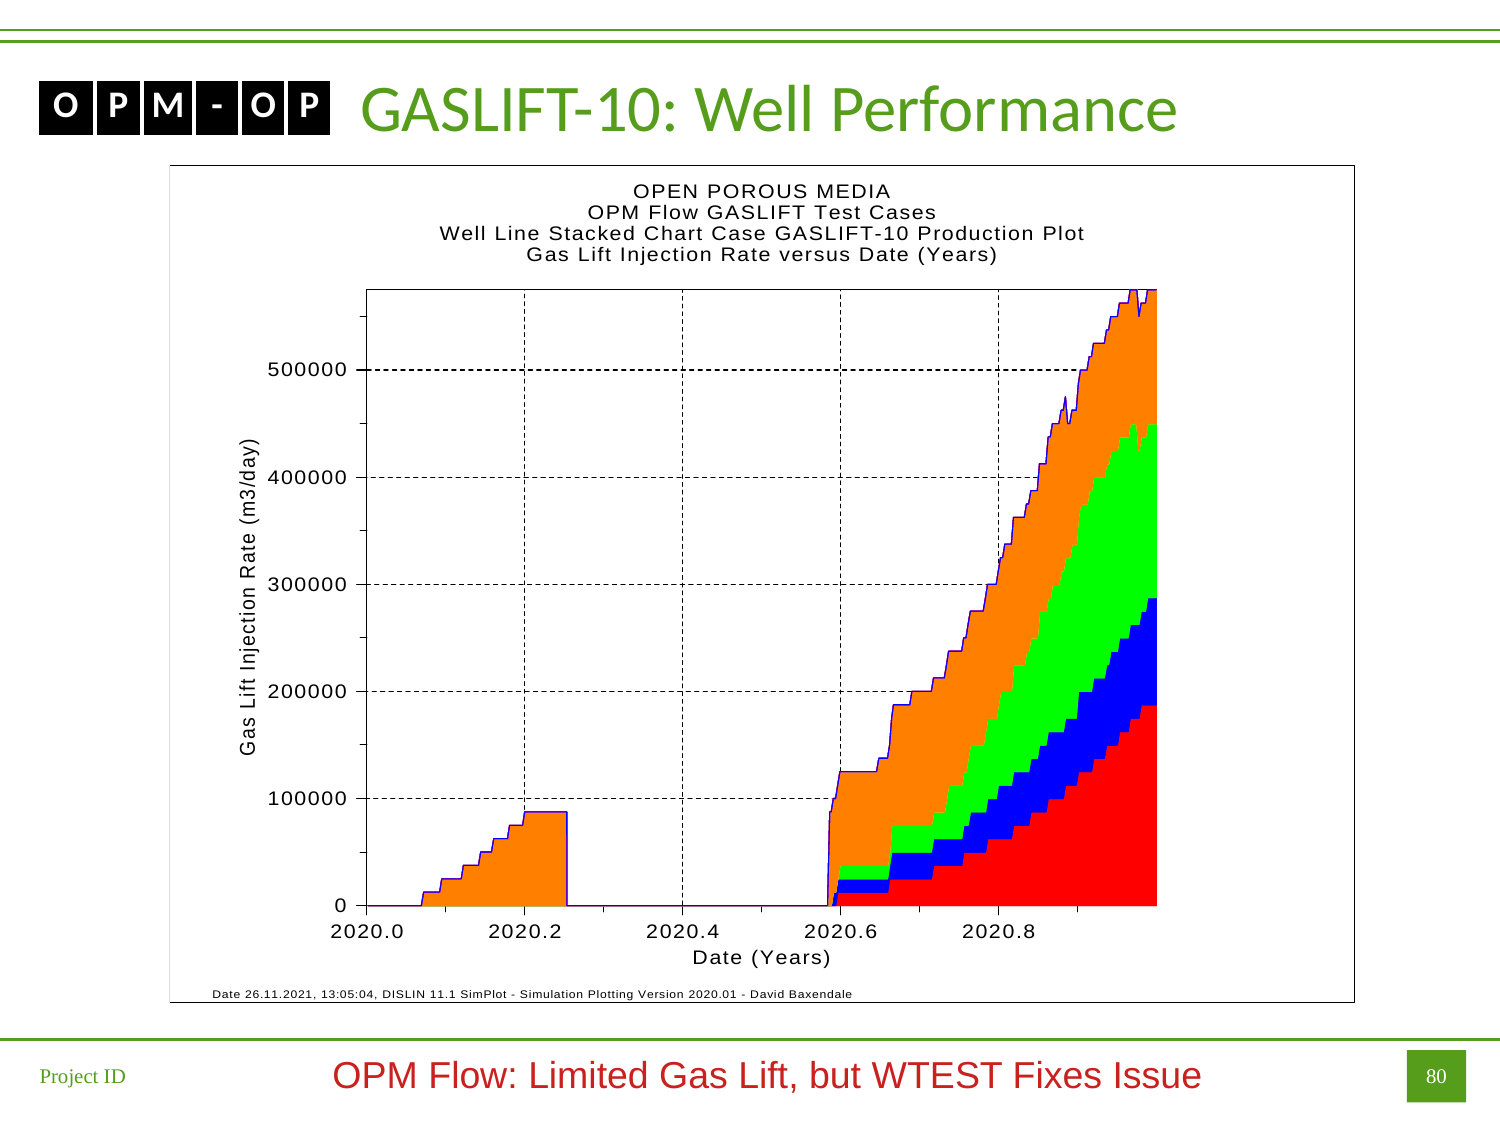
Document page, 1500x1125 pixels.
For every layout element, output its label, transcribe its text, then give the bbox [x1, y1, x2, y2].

picture [169, 165, 1356, 1004]
text_box OPM Flow: Limited Gas Lift, but WTEST Fixes Issue [200, 1046, 1335, 1110]
title GASLIFT-10: Well Performance [360, 77, 1425, 153]
